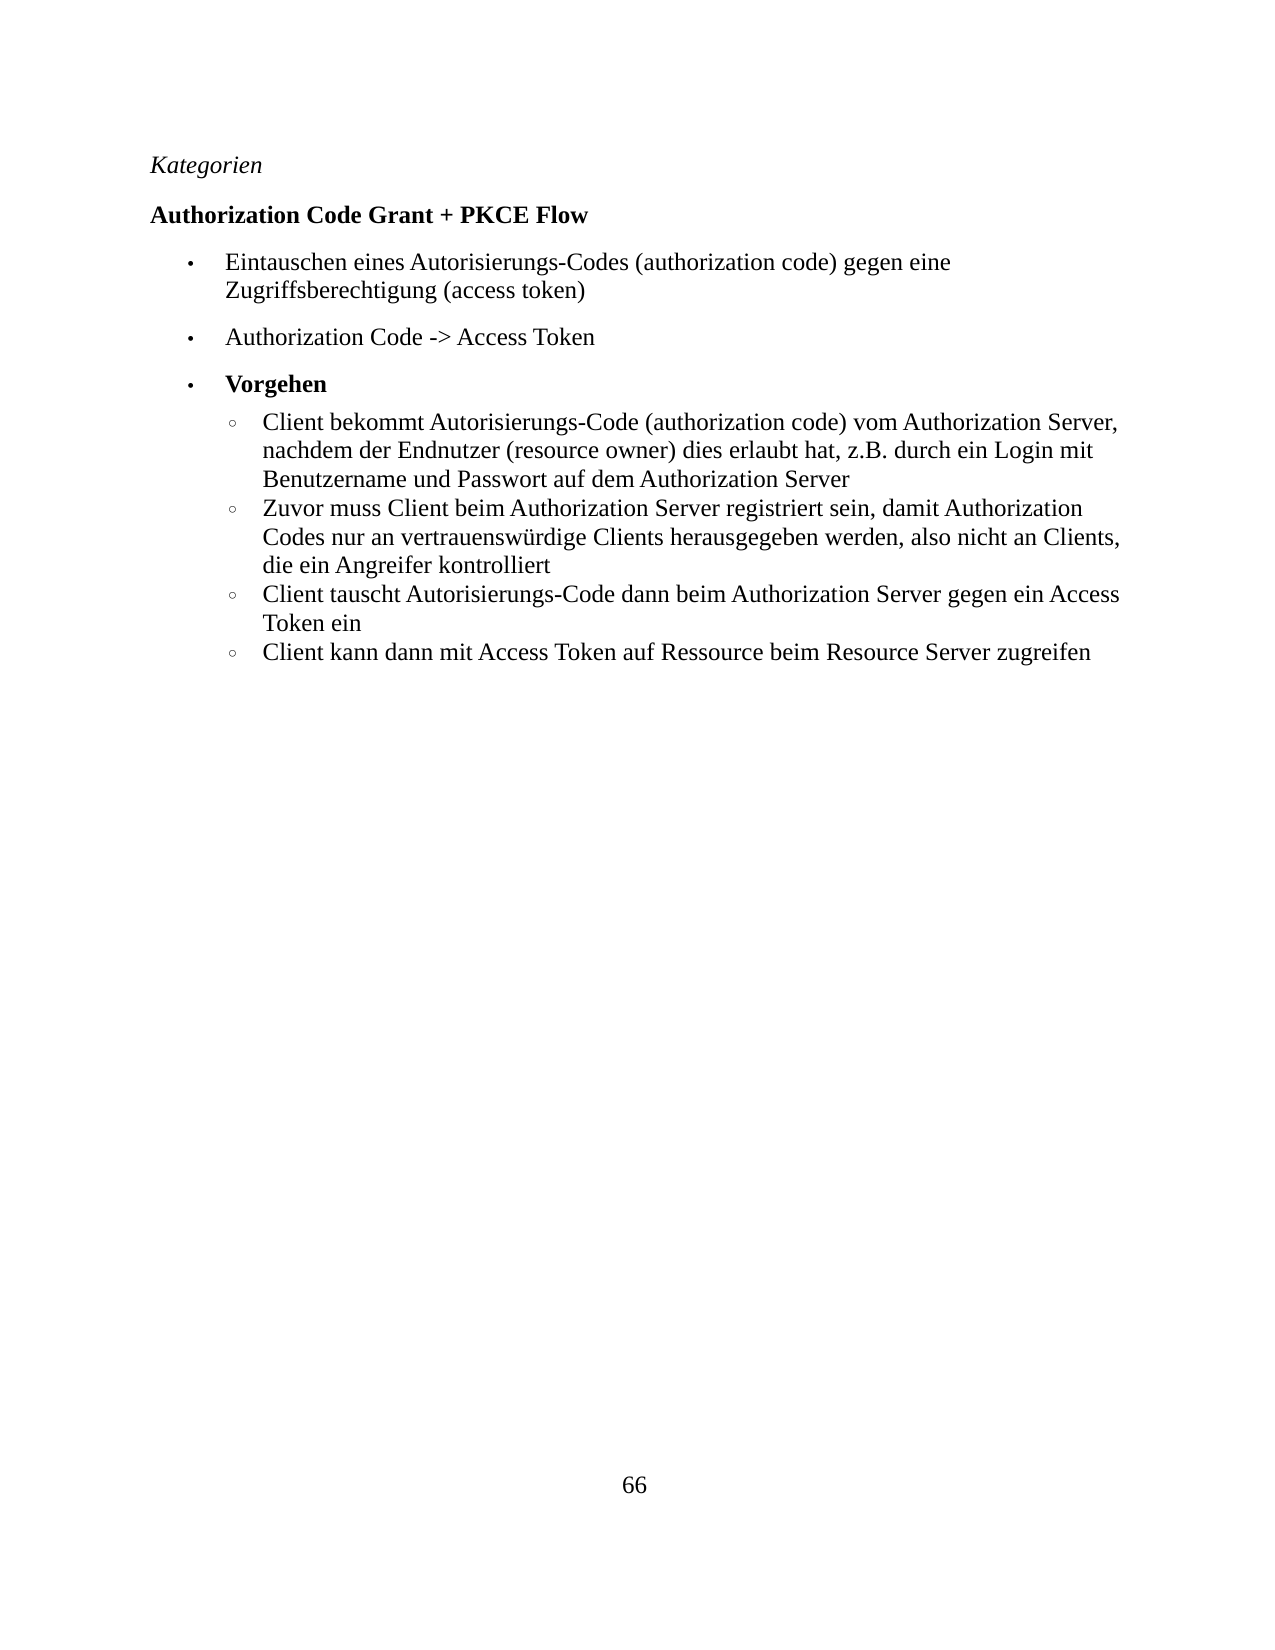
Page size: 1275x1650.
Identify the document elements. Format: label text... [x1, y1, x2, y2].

text Authorization Code Grant + PKCE Flow [150, 200, 1125, 229]
list Client kann dann mit Access Token auf Ressource beim Resource Server zugreifen [225, 637, 1125, 665]
list Vorgehen [187, 369, 1125, 398]
list Client bekommt Autorisierungs-Code (authorization code) vom Authorization Server, nachdem der Endnutzer (resource owner) dies erlaubt hat, z.B. durch ein Login mit Benutzername und Passwort auf dem Authorization Server [225, 407, 1125, 493]
list Eintauschen eines Autorisierungs-Codes (authorization code) gegen eine Zugriffsberechtigung (access token) [187, 247, 1125, 304]
list Zuvor muss Client beim Authorization Server registriert sein, damit Authorization Codes nur an vertrauenswürdige Clients herausgegeben werden, also nicht an Clients, die ein Angreifer kontrolliert [225, 493, 1125, 579]
list Client tauscht Autorisierungs-Code dann beim Authorization Server gegen ein Access Token ein [225, 579, 1125, 637]
text Kategorien [150, 150, 1125, 179]
list Authorization Code -> Access Token [187, 322, 1125, 351]
